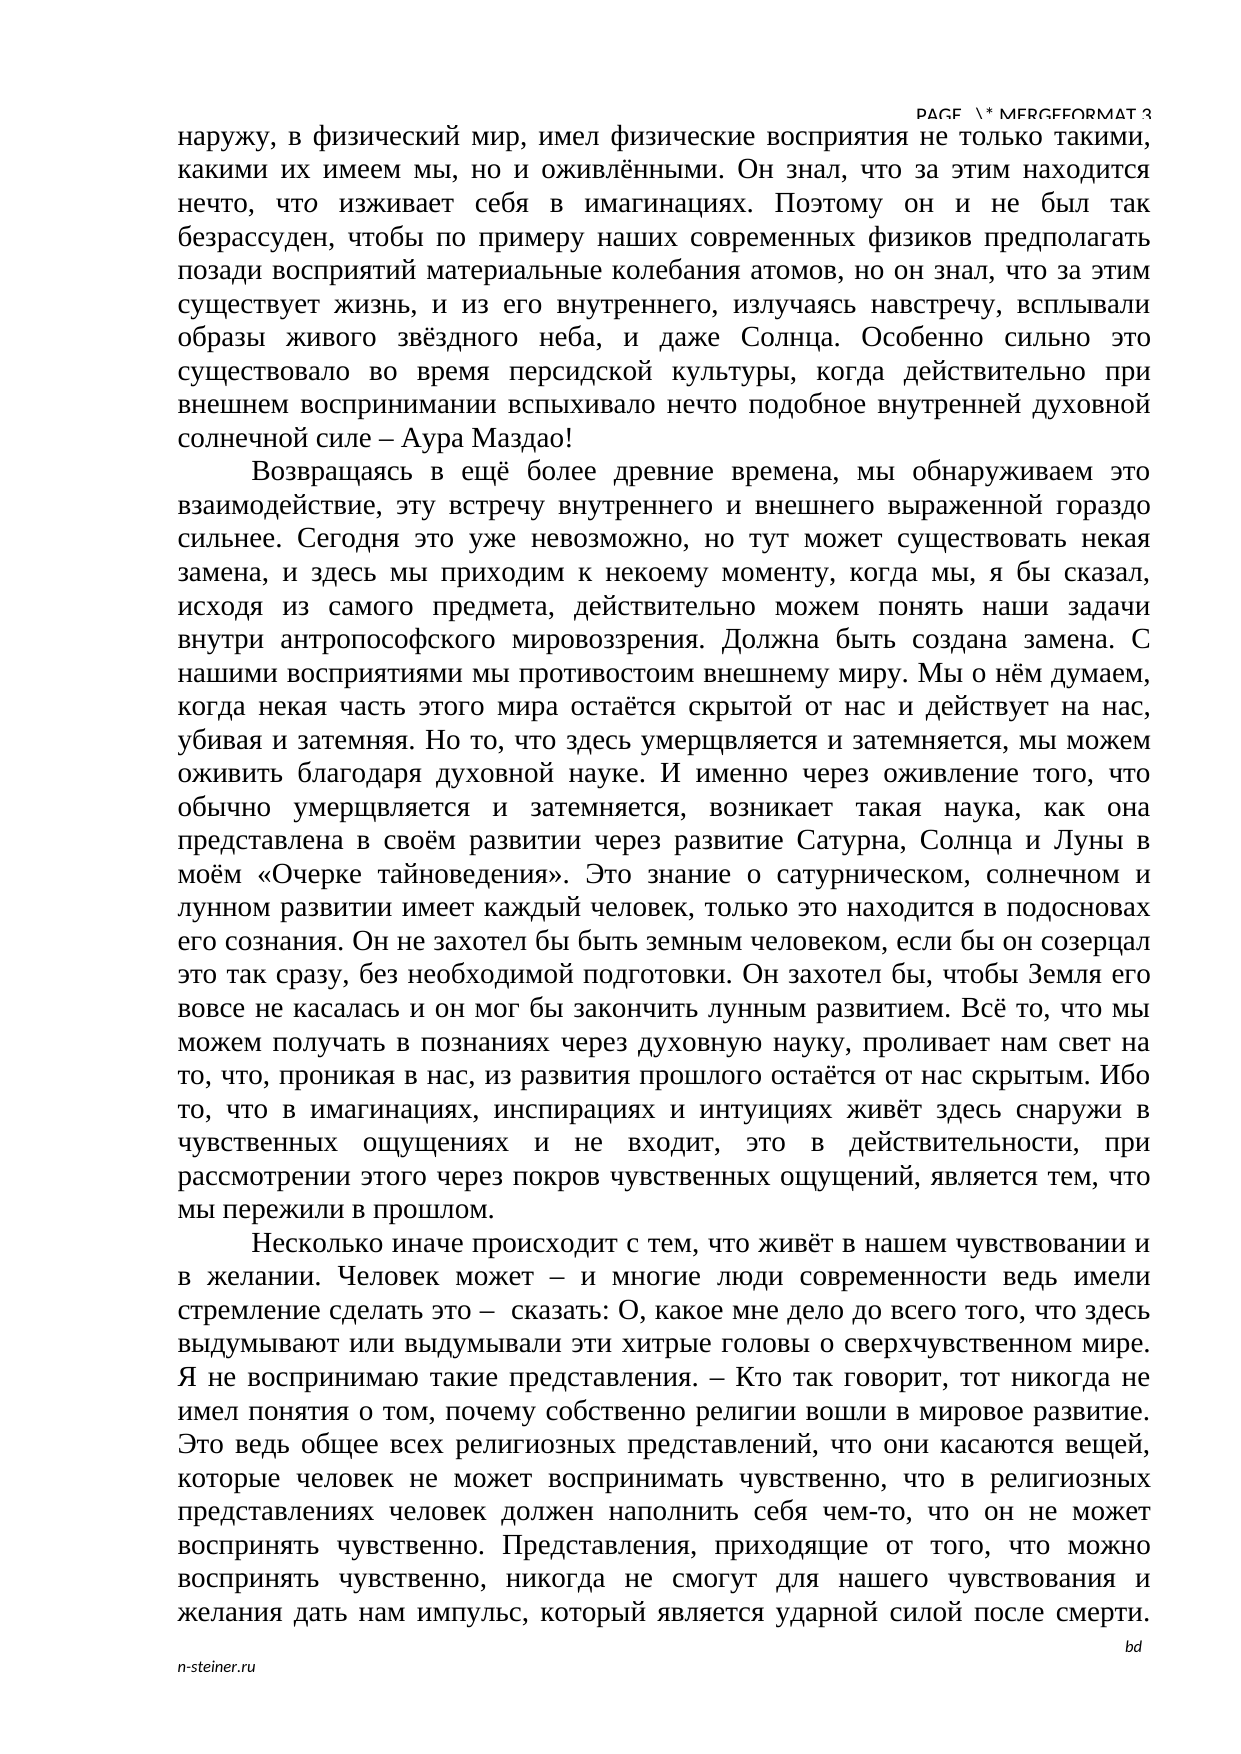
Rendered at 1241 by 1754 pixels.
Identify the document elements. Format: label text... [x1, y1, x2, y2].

text Возвращаясь в ещё более древние времена, мы обнаруживаем это взаимодействие, эту встречу внутреннего и внешнего выраженной гораздо сильнее. Сегодня это уже невозможно, но тут может существовать некая замена, и здесь мы приходим к некоему моменту, когда мы, я бы сказал, исходя из самого предмета, действительно можем понять наши задачи внутри антропософского мировоззрения. Должна быть создана замена. С нашими восприятиями мы противостоим внешнему миру. Мы о нём думаем, когда некая часть этого мира остаётся скрытой от нас и действует на нас, убивая и затемняя. Но то, что здесь умерщвляется и затемняется, мы можем оживить благодаря духовной науке. И именно через оживление того, что обычно умерщвляется и затемняется, возникает такая наука, как она представлена в своём развитии через развитие Сатурна, Солнца и Луны в моём «Очерке тайноведения». Это знание о сатурническом, солнечном и лунном развитии имеет каждый человек, только это находится в подосновах его сознания. Он не захотел бы быть земным человеком, если бы он созерцал это так сразу, без необходимой подготовки. Он захотел бы, чтобы Земля его вовсе не касалась и он мог бы закончить лунным развитием. Всё то, что мы можем получать в познаниях через духовную науку, проливает нам свет на то, что, проникая в нас, из развития прошлого остаётся от нас скрытым. Ибо то, что в имагинациях, инспирациях и интуициях живёт здесь снаружи в чувственных ощущениях и не входит, это в действительности, при рассмотрении этого через покров чувственных ощущений, является тем, что мы пережили в прошлом. [177, 453, 1152, 1225]
text Несколько иначе происходит с тем, что живёт в нашем чувствовании и в желании. Человек может – и многие люди современности ведь имели стремление сделать это – сказать: О, какое мне дело до всего того, что здесь выдумывают или выдумывали эти хитрые головы о сверхчувственном мире. Я не воспринимаю такие представления. – Кто так говорит, тот никогда не имел понятия о том, почему собственно религии вошли в мировое развитие. Это ведь общее всех религиозных представлений, что они касаются вещей, которые человек не может воспринимать чувственно, что в религиозных представлениях человек должен наполнить себя чем-то, что он не может воспринять чувственно. Представления, приходящие от того, что можно воспринять чувственно, никогда не смогут для нашего чувствования и желания дать нам импульс, который является ударной силой после смерти. [177, 1225, 1152, 1627]
text наружу, в физический мир, имел физические восприятия не только такими, какими их имеем мы, но и оживлёнными. Он знал, что за этим находится нечто, что изживает себя в имагинациях. Поэтому он и не был так безрассуден, чтобы по примеру наших современных физиков предполагать позади восприятий материальные колебания атомов, но он знал, что за этим существует жизнь, и из его внутреннего, излучаясь навстречу, всплывали образы живого звёздного неба, и даже Солнца. Особенно сильно это существовало во время персидской культуры, когда действительно при внешнем воспринимании вспыхивало нечто подобное внутренней духовной солнечной силе – Аура Маздао! [177, 118, 1152, 453]
